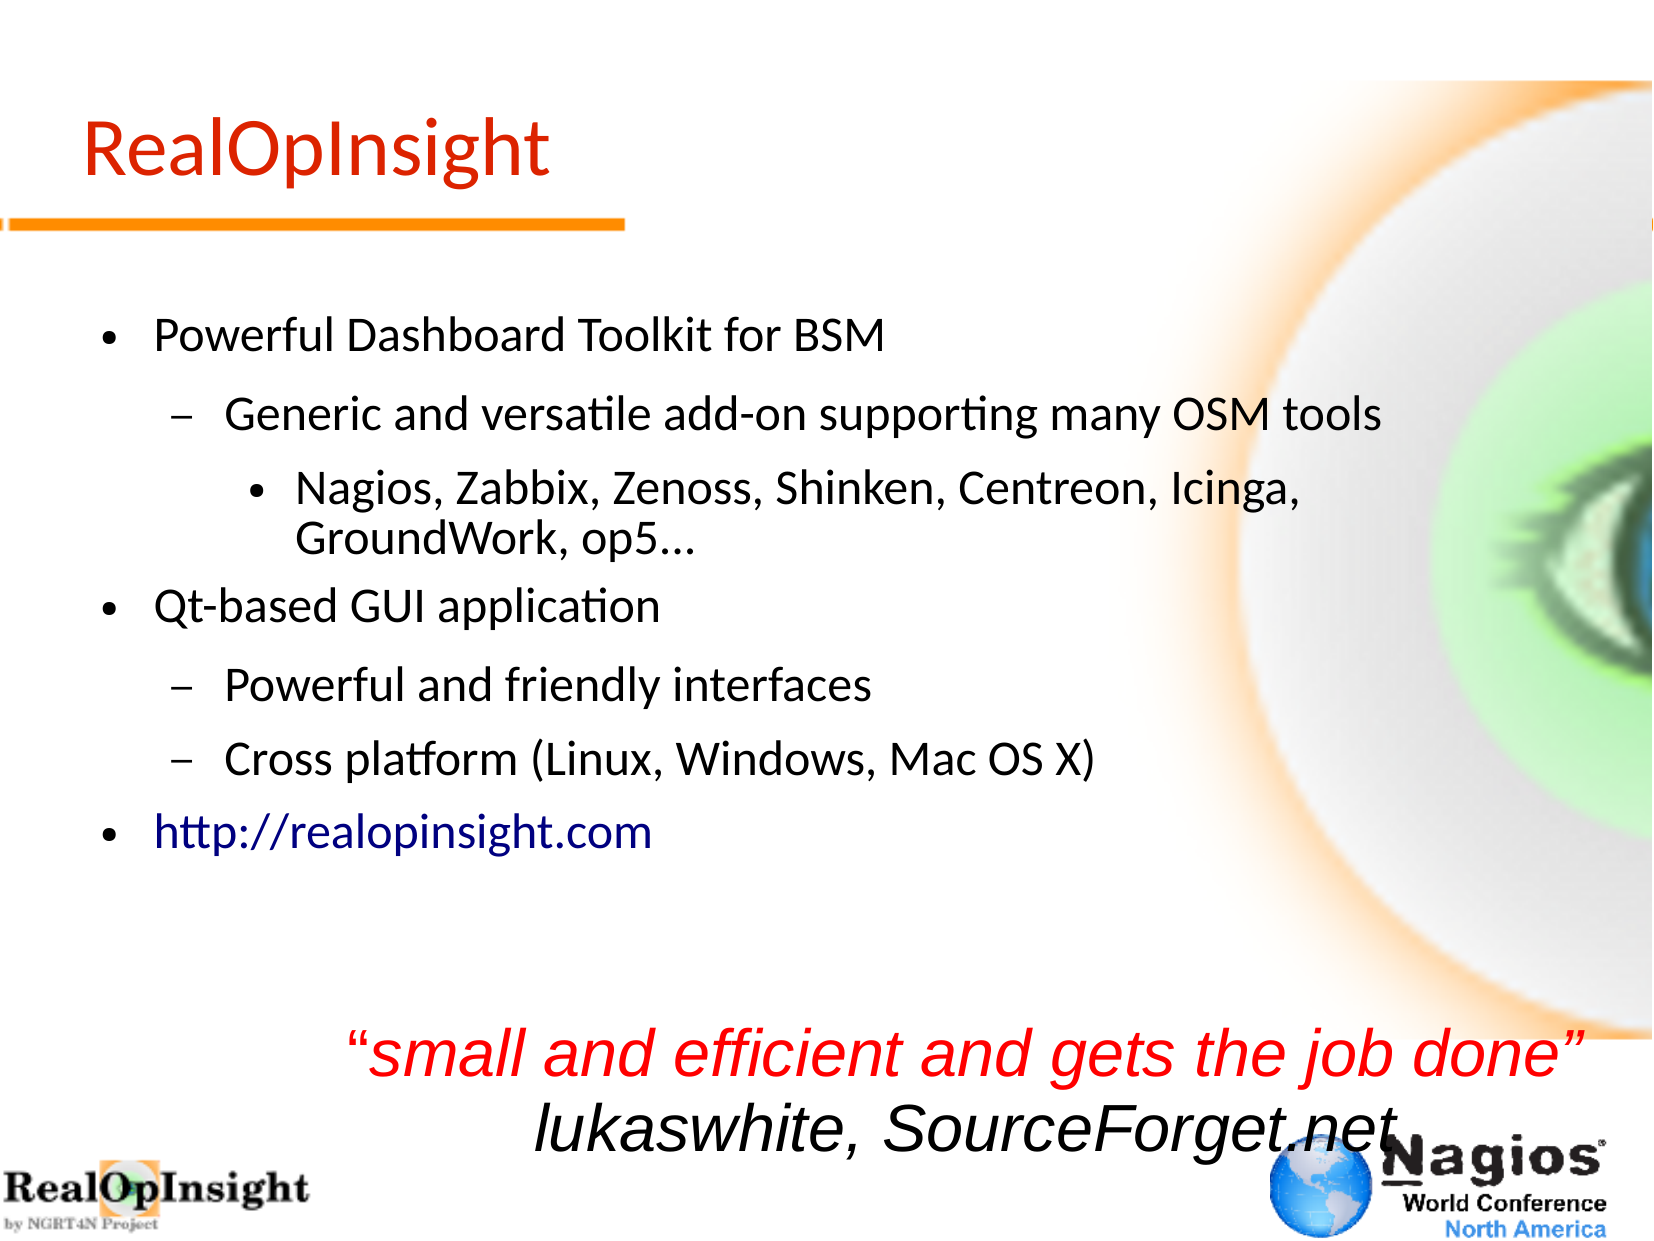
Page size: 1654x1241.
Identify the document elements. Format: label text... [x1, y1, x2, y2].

title RealOpInsight [82, 73, 1547, 237]
picture [0, 0, 1654, 1241]
list Powerful Dashboard Toolkit for BSM Generic and versatile add-on supporting many OSM tools Nagios, Zabbix, Zenoss, Shinken, Centreon, Icinga, GroundWork, op5... Qt-based GUI application Powerful and friendly interfaces Cross platform (Linux, Windows, Mac OS X) http://realopinsight.com [82, 313, 1538, 1034]
text_box “small and efficient and gets the job done” lukaswhite, SourceForget.net [233, 993, 1653, 1188]
